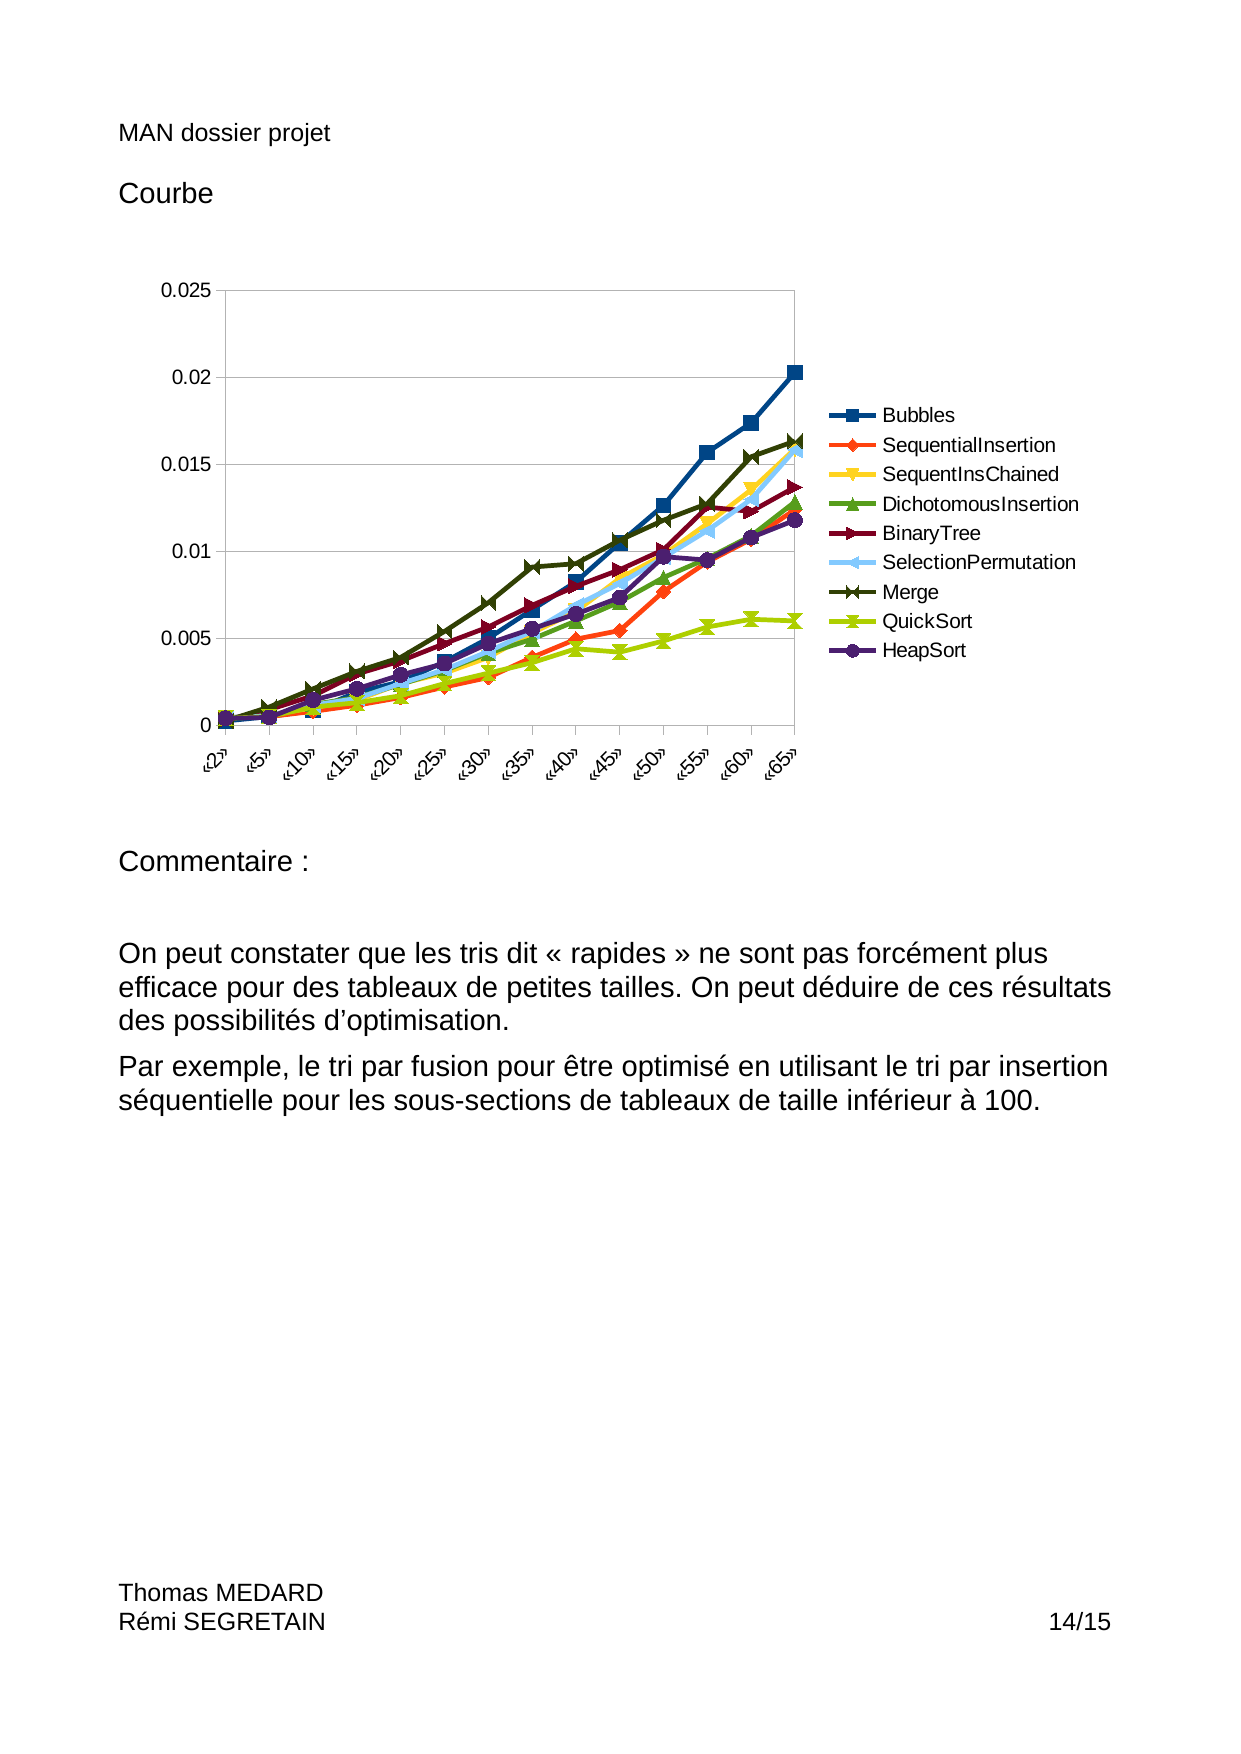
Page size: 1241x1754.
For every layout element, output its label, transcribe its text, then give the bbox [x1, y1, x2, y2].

subtitle Commentaire : [118, 844, 1122, 878]
text Courbe [118, 176, 1122, 210]
subtitle Par exemple, le tri par fusion pour être optimisé en utilisant le tri par insertion séquentielle pour les sous-sections de tableaux de taille inférieur à 100. [118, 1049, 1122, 1117]
subtitle On peut constater que les tris dit « rapides » ne sont pas forcément plus efficace pour des tableaux de petites tailles. On peut déduire de ces résultats des possibilités d’optimisation. [118, 936, 1122, 1037]
